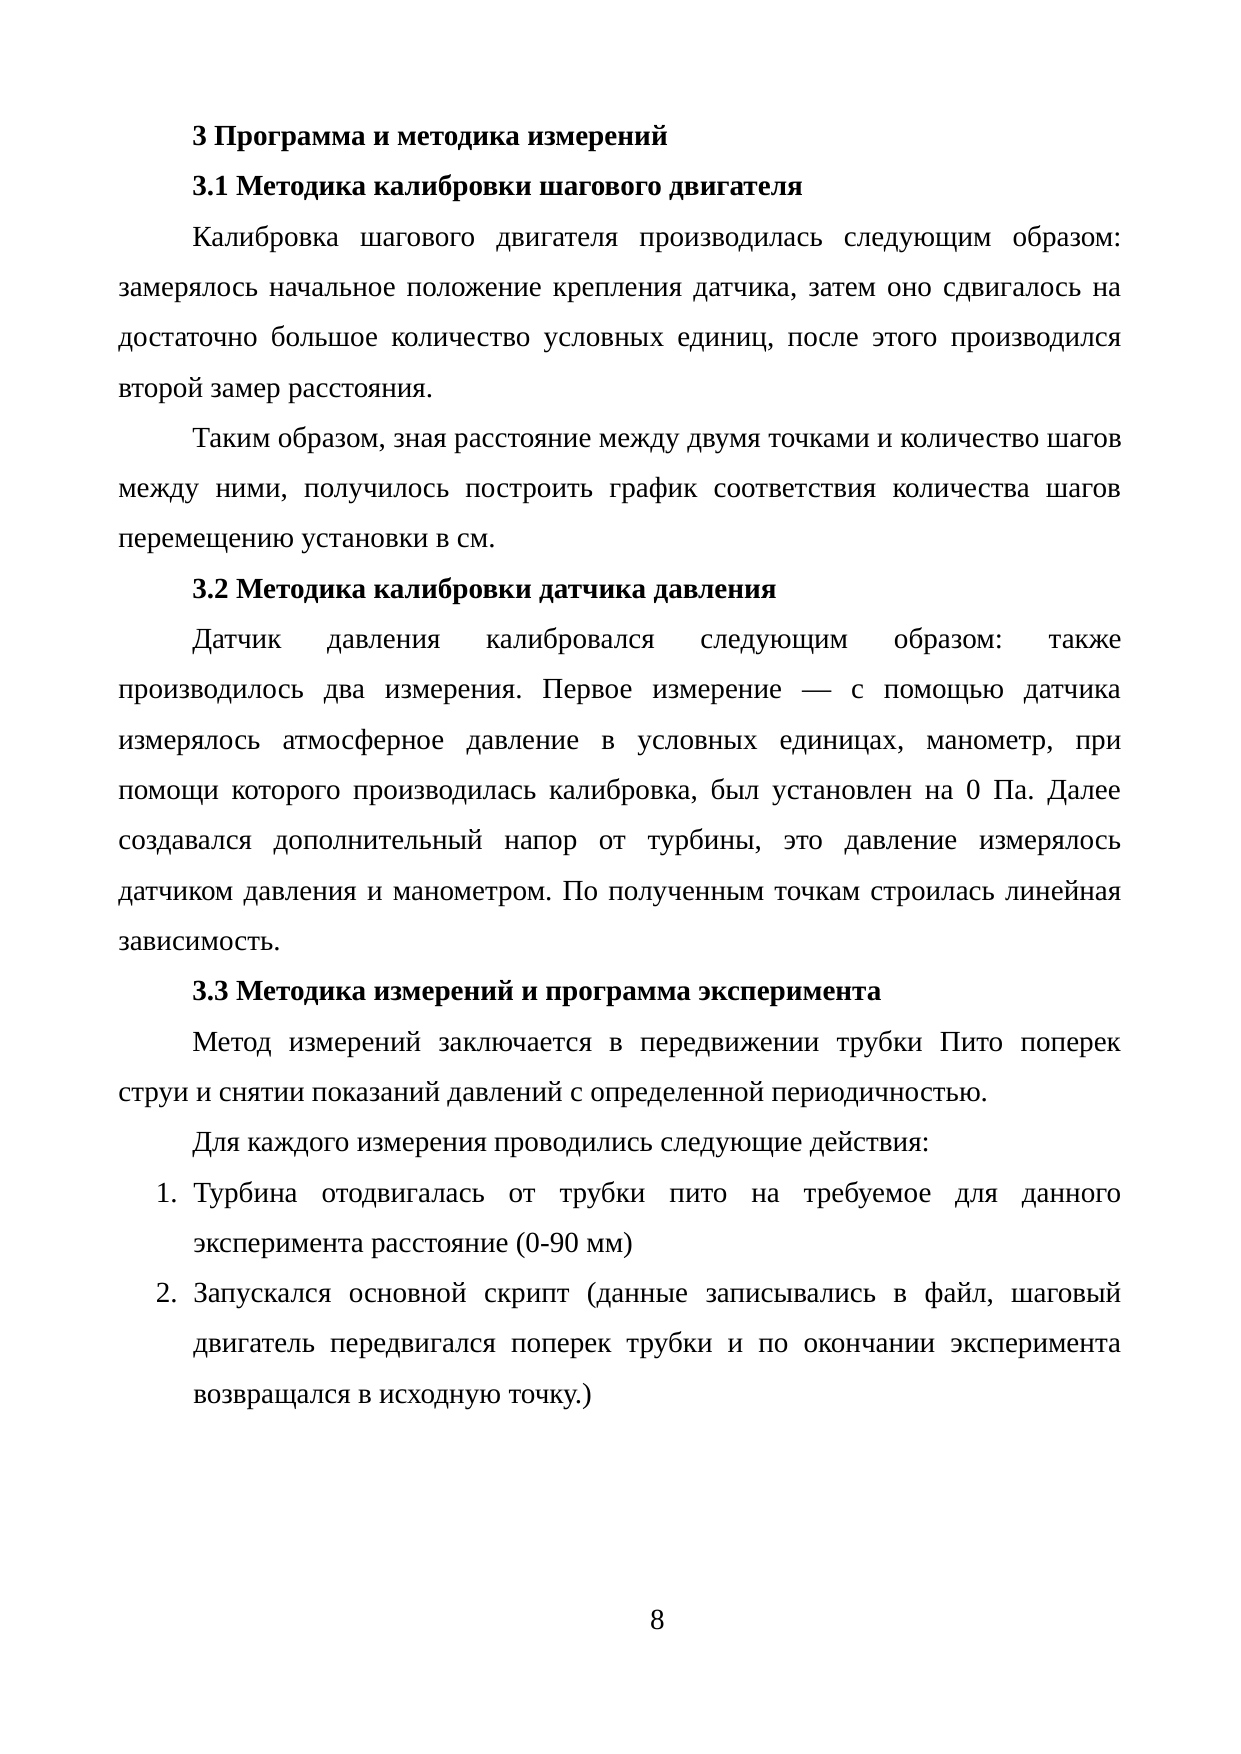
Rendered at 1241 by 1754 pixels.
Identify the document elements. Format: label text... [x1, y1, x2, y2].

subtitle Методика измерений и программа эксперимента [118, 973, 1122, 1007]
subtitle Программа и методика измерений [118, 118, 1122, 152]
list Запускался основной скрипт (данные записывались в файл, шаговый двигатель передвигался поперек трубки и по окончании эксперимента возвращался в исходную точку.) [156, 1275, 1122, 1409]
subtitle Методика калибровки шагового двигателя [118, 168, 1122, 202]
text Калибровка шагового двигателя производилась следующим образом: замерялось начальное положение крепления датчика, затем оно сдвигалось на достаточно большое количество условных единиц, после этого производился второй замер расстояния. [118, 219, 1122, 403]
list Турбина отодвигалась от трубки пито на требуемое для данного эксперимента расстояние (0-90 мм) [156, 1175, 1122, 1258]
text Датчик давления калибровался следующим образом: также производилось два измерения. Первое измерение — с помощью датчика измерялось атмосферное давление в условных единицах, манометр, при помощи которого производилась калибровка, был установлен на 0 Па. Далее создавался дополнительный напор от турбины, это давление измерялось датчиком давления и манометром. По полученным точкам строилась линейная зависимость. [118, 621, 1122, 957]
text Таким образом, зная расстояние между двумя точками и количество шагов между ними, получилось построить график соответствия количества шагов перемещению установки в см. [118, 420, 1122, 554]
text Метод измерений заключается в передвижении трубки Пито поперек струи и снятии показаний давлений с определенной периодичностью. [118, 1024, 1122, 1108]
subtitle Методика калибровки датчика давления [118, 571, 1122, 604]
text Для каждого измерения проводились следующие действия: [118, 1124, 1122, 1158]
